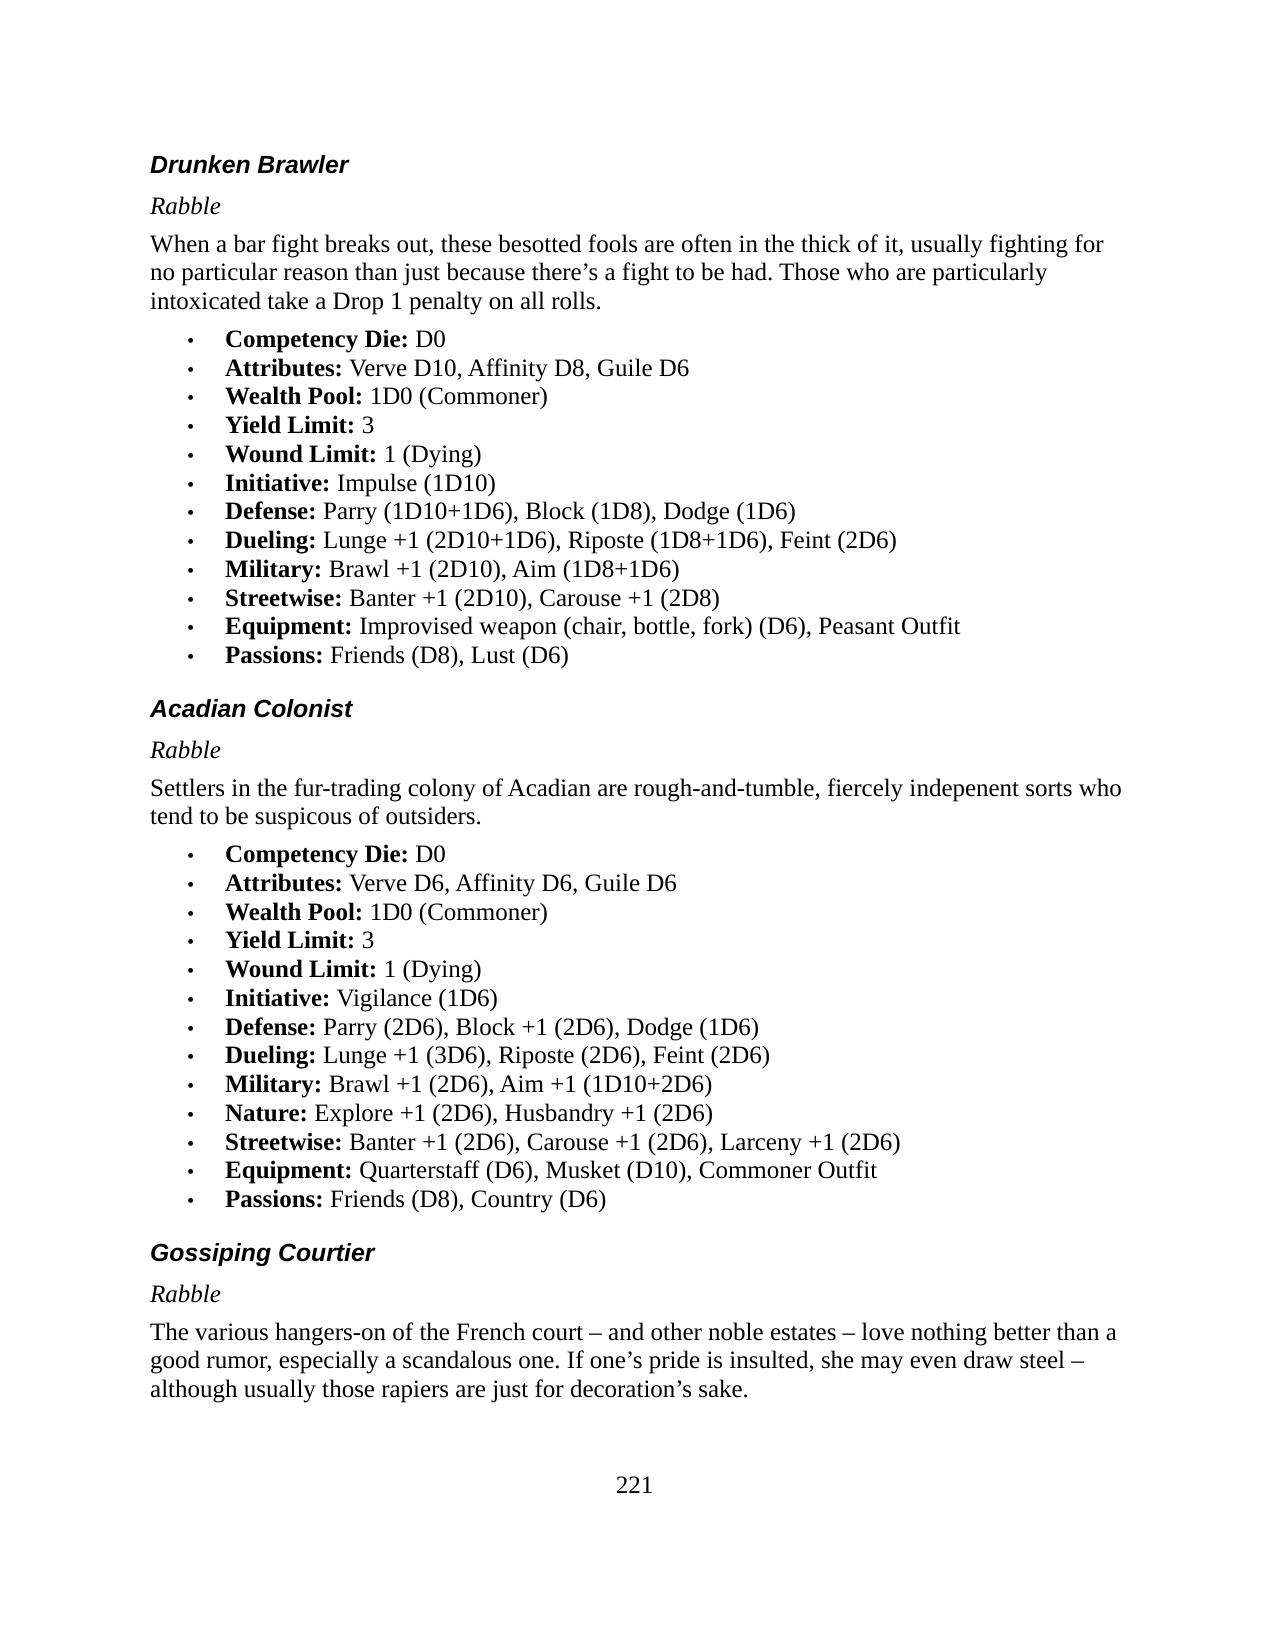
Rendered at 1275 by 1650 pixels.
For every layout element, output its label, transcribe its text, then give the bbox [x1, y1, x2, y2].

list Defense: Parry (2D6), Block +1 (2D6), Dodge (1D6) [187, 1012, 1125, 1040]
list Military: Brawl +1 (2D6), Aim +1 (1D10+2D6) [187, 1069, 1125, 1098]
subtitle Drunken Brawler [150, 150, 1125, 178]
list Passions: Friends (D8), Lust (D6) [187, 640, 1125, 669]
list Nature: Explore +1 (2D6), Husbandry +1 (2D6) [187, 1098, 1125, 1127]
list Competency Die: D0 [187, 324, 1125, 353]
list Yield Limit: 3 [187, 925, 1125, 954]
text Rabble [150, 735, 1125, 764]
list Yield Limit: 3 [187, 410, 1125, 439]
list Wound Limit: 1 (Dying) [187, 439, 1125, 468]
list Streetwise: Banter +1 (2D10), Carouse +1 (2D8) [187, 583, 1125, 611]
list Wound Limit: 1 (Dying) [187, 954, 1125, 983]
list Equipment: Improvised weapon (chair, bottle, fork) (D6), Peasant Outfit [187, 611, 1125, 640]
list Attributes: Verve D10, Affinity D8, Guile D6 [187, 353, 1125, 381]
list Dueling: Lunge +1 (2D10+1D6), Riposte (1D8+1D6), Feint (2D6) [187, 525, 1125, 554]
list Military: Brawl +1 (2D10), Aim (1D8+1D6) [187, 554, 1125, 583]
list Wealth Pool: 1D0 (Commoner) [187, 897, 1125, 925]
subtitle Acadian Colonist [150, 694, 1125, 722]
list Wealth Pool: 1D0 (Commoner) [187, 381, 1125, 410]
text Rabble [150, 1279, 1125, 1308]
list Defense: Parry (1D10+1D6), Block (1D8), Dodge (1D6) [187, 496, 1125, 525]
list Initiative: Vigilance (1D6) [187, 983, 1125, 1012]
text Rabble [150, 191, 1125, 220]
subtitle Gossiping Courtier [150, 1238, 1125, 1266]
text When a bar fight breaks out, these besotted fools are often in the thick of it, usually fighting for no particular reason than just because there’s a fight to be had. Those who are particularly intoxicated take a Drop 1 penalty on all rolls. [150, 229, 1125, 315]
list Equipment: Quarterstaff (D6), Musket (D10), Commoner Outfit [187, 1155, 1125, 1184]
list Attributes: Verve D6, Affinity D6, Guile D6 [187, 868, 1125, 897]
list Streetwise: Banter +1 (2D6), Carouse +1 (2D6), Larceny +1 (2D6) [187, 1127, 1125, 1155]
list Competency Die: D0 [187, 839, 1125, 868]
text Settlers in the fur-trading colony of Acadian are rough-and-tumble, fiercely indepenent sorts who tend to be suspicous of outsiders. [150, 773, 1125, 830]
text The various hangers-on of the French court – and other noble estates – love nothing better than a good rumor, especially a scandalous one. If one’s pride is insulted, she may even draw steel – although usually those rapiers are just for decoration’s sake. [150, 1317, 1125, 1403]
list Initiative: Impulse (1D10) [187, 468, 1125, 496]
list Passions: Friends (D8), Country (D6) [187, 1184, 1125, 1213]
list Dueling: Lunge +1 (3D6), Riposte (2D6), Feint (2D6) [187, 1040, 1125, 1069]
